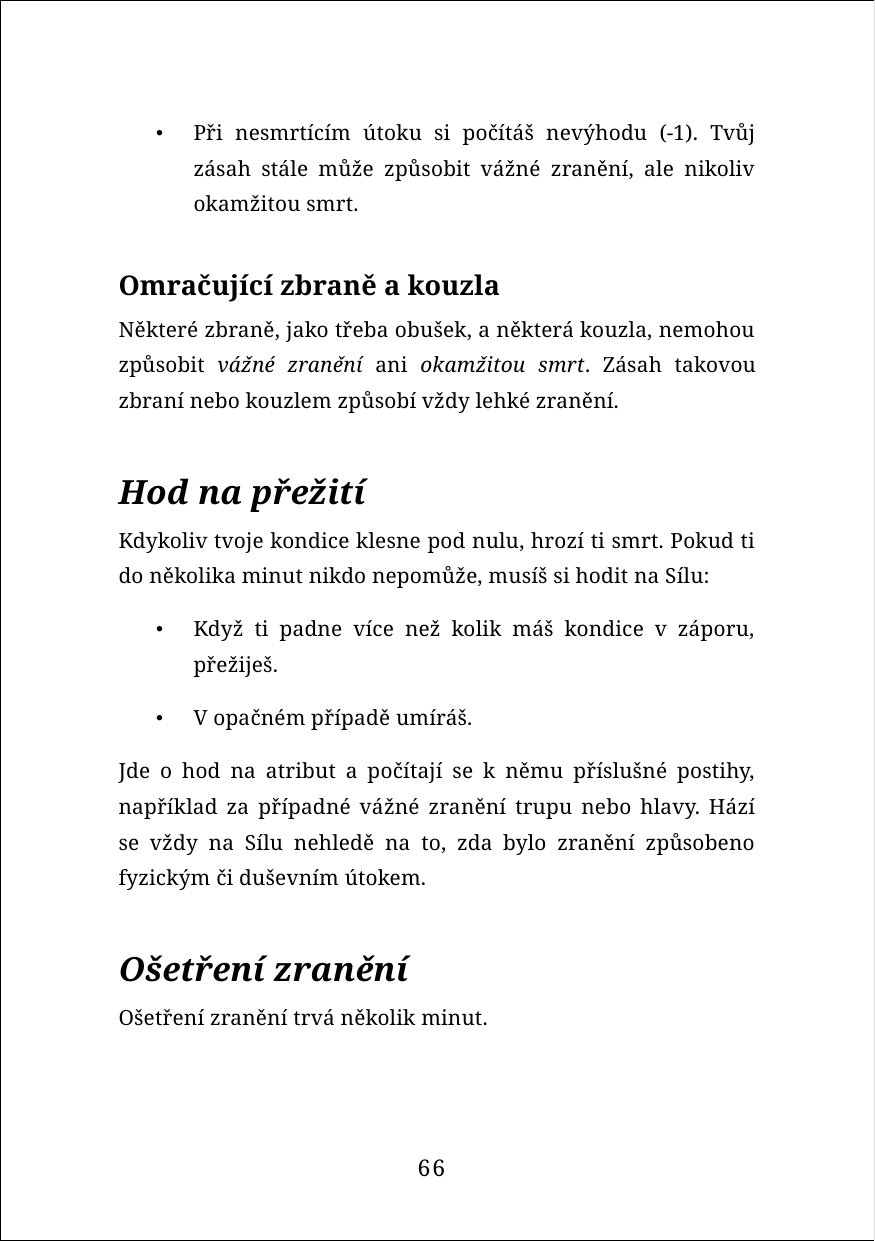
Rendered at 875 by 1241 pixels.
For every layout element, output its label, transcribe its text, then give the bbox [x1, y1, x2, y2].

subtitle Ošetření zranění [118, 946, 756, 991]
text Kdykoliv tvoje kondice klesne pod nulu, hrozí ti smrt. Pokud ti do několika minut nikdo nepomůže, musíš si hodit na Sílu: [118, 526, 756, 590]
subtitle Omračující zbraně a kouzla [118, 266, 756, 303]
text Jde o hod na atribut a počítají se k němu příslušné postihy, například za případné vážné zranění trupu nebo hlavy. Hází se vždy na Sílu nehledě na to, zda bylo zranění způsobeno fyzickým či duševním útokem. [118, 757, 756, 892]
list Při nesmrtícím útoku si počítáš nevýhodu (-1). Tvůj zásah stále může způsobit vážné zranění, ale nikoliv okamžitou smrt. [156, 118, 756, 218]
list Když ti padne více než kolik máš kondice v záporu, přežiješ. [156, 614, 756, 678]
text Ošetření zranění trvá několik minut. [118, 1003, 756, 1032]
subtitle Hod na přežití [118, 469, 756, 514]
list V opačném případě umíráš. [156, 703, 756, 732]
text Některé zbraně, jako třeba obušek, a některá kouzla, nemohou způsobit vážné zranění ani okamžitou smrt. Zásah takovou zbraní nebo kouzlem způsobí vždy lehké zranění. [118, 315, 756, 414]
